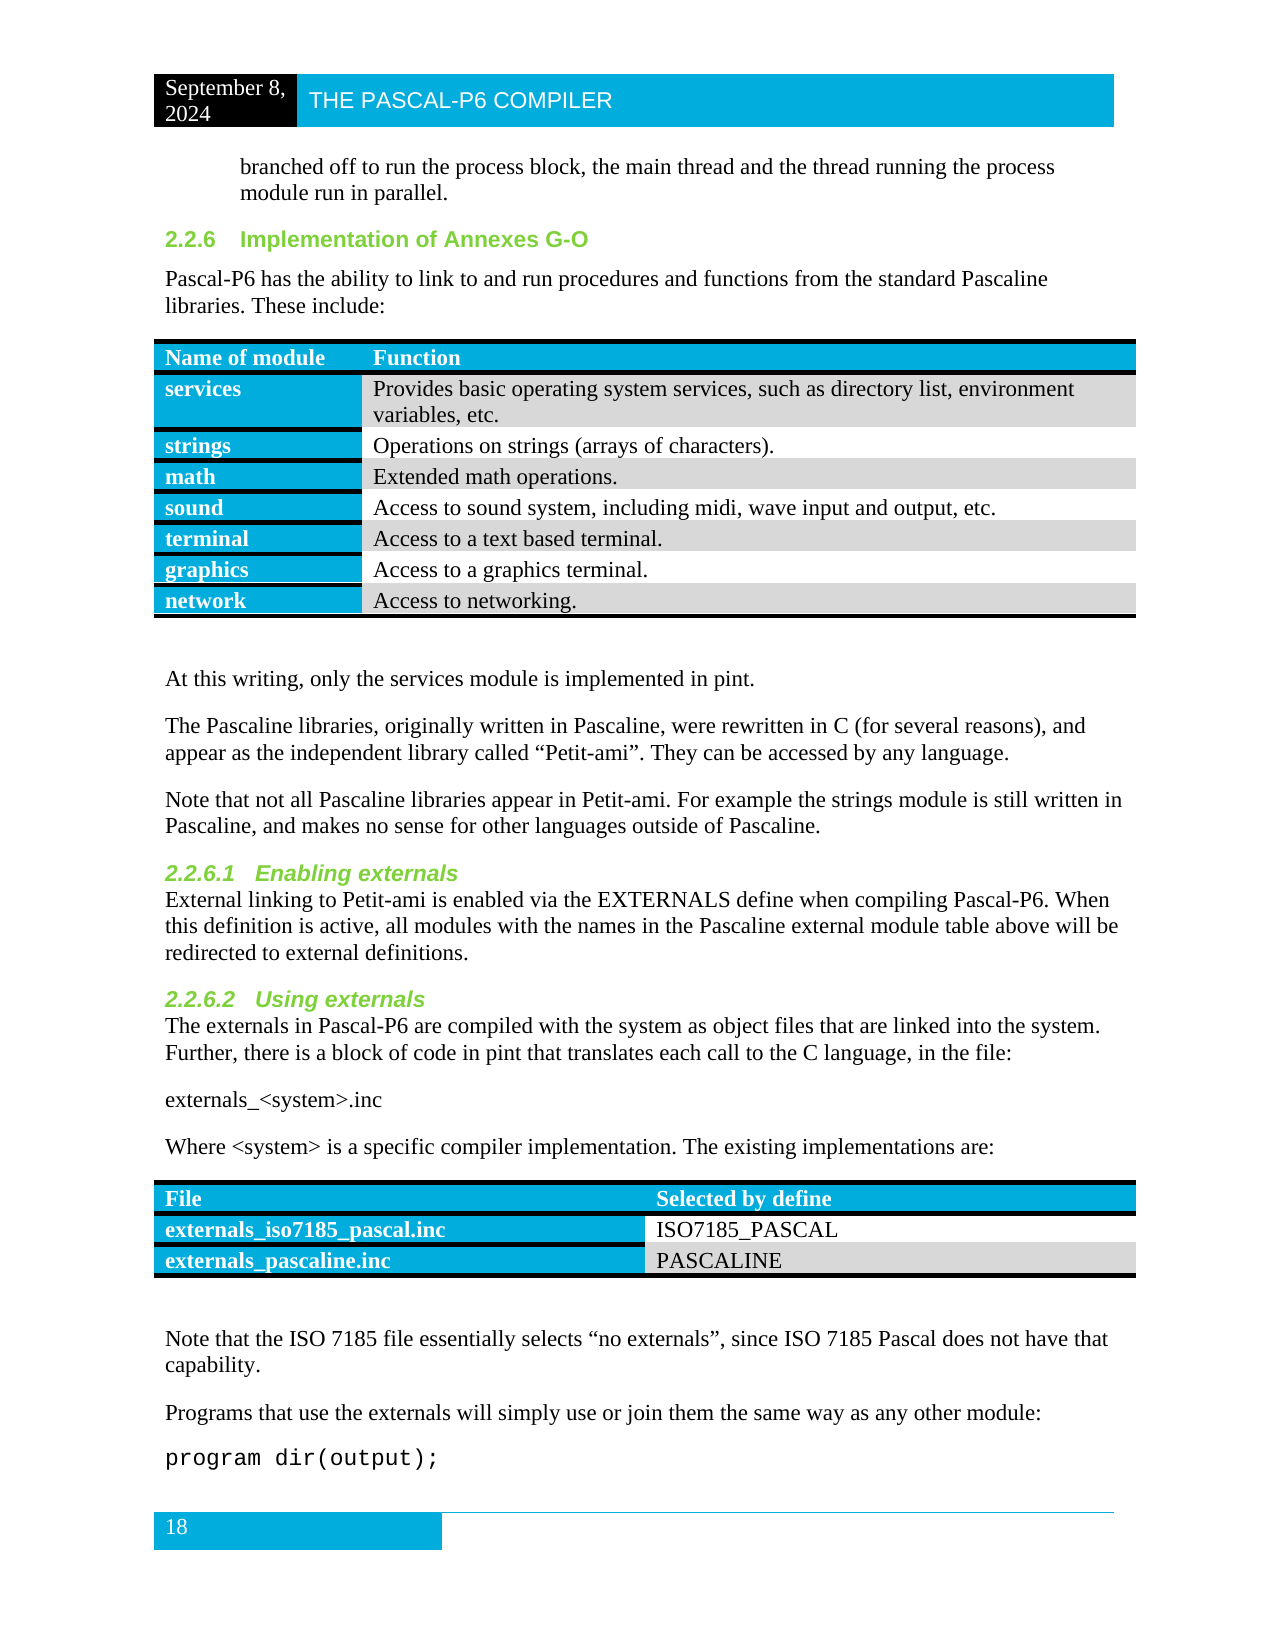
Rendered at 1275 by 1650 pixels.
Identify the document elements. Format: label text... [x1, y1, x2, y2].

table_cell network [154, 587, 362, 613]
table_cell ISO7185_PASCAL [645, 1216, 1136, 1242]
text External linking to Petit-ami is enabled via the EXTERNALS define when compiling Pascal-P6. When this definition is active, all modules with the names in the Pascaline external module table above will be redirected to external definitions. [165, 886, 1125, 965]
table_cell PASCALINE [645, 1242, 1136, 1273]
text program dir(output); [165, 1446, 1125, 1472]
table_cell graphics [154, 556, 362, 582]
subtitle Enabling externals [165, 860, 1125, 886]
table_cell Extended math operations. [362, 458, 1136, 489]
subtitle Using externals [165, 986, 1125, 1012]
text The Pascaline libraries, originally written in Pascaline, were rewritten in C (for several reasons), and appear as the independent library called “Petit-ami”. They can be accessed by any language. [165, 713, 1125, 765]
text Note that the ISO 7185 file essentially selects “no externals”, since ISO 7185 Pascal does not have that capability. [165, 1325, 1125, 1378]
text Note that not all Pascaline libraries appear in Petit-ami. For example the strings module is still written in Pascaline, and makes no sense for other languages outside of Pascaline. [165, 786, 1125, 839]
table_cell externals_pascaline.inc [154, 1247, 645, 1273]
text externals_<system>.inc [165, 1086, 1125, 1112]
text Programs that use the externals will simply use or join them the same way as any other module: [165, 1399, 1125, 1425]
table_cell sound [154, 494, 362, 520]
table_cell Operations on strings (arrays of characters). [362, 427, 1136, 458]
table_cell Access to a graphics terminal. [362, 551, 1136, 582]
table_cell Access to networking. [362, 583, 1136, 613]
text At this writing, only the services module is implemented in pint. [165, 665, 1125, 692]
text Pascal-P6 has the ability to link to and run procedures and functions from the standard Pascaline libraries. These include: [165, 265, 1125, 318]
text Where <system> is a specific compiler implementation. The existing implementations are: [165, 1133, 1125, 1159]
table_header Name of module [154, 344, 362, 370]
list branched off to run the process block, the main thread and the thread running the process module run in parallel. [202, 153, 1125, 206]
table_cell services [154, 375, 362, 427]
table_cell externals_iso7185_pascal.inc [154, 1216, 645, 1242]
table_header Selected by define [645, 1185, 1136, 1211]
table_cell Access to sound system, including midi, wave input and output, etc. [362, 489, 1136, 520]
table_cell terminal [154, 525, 362, 551]
table_header Function [362, 344, 1136, 370]
table_cell Access to a text based terminal. [362, 520, 1136, 551]
table_cell Provides basic operating system services, such as directory list, environment variables, etc. [362, 375, 1136, 427]
table_cell strings [154, 432, 362, 458]
table_cell math [154, 463, 362, 489]
table_header File [154, 1185, 645, 1211]
subtitle Implementation of Annexes G-O [165, 226, 1125, 253]
text The externals in Pascal-P6 are compiled with the system as object files that are linked into the system. Further, there is a block of code in pint that translates each call to the C language, in the file: [165, 1012, 1125, 1065]
